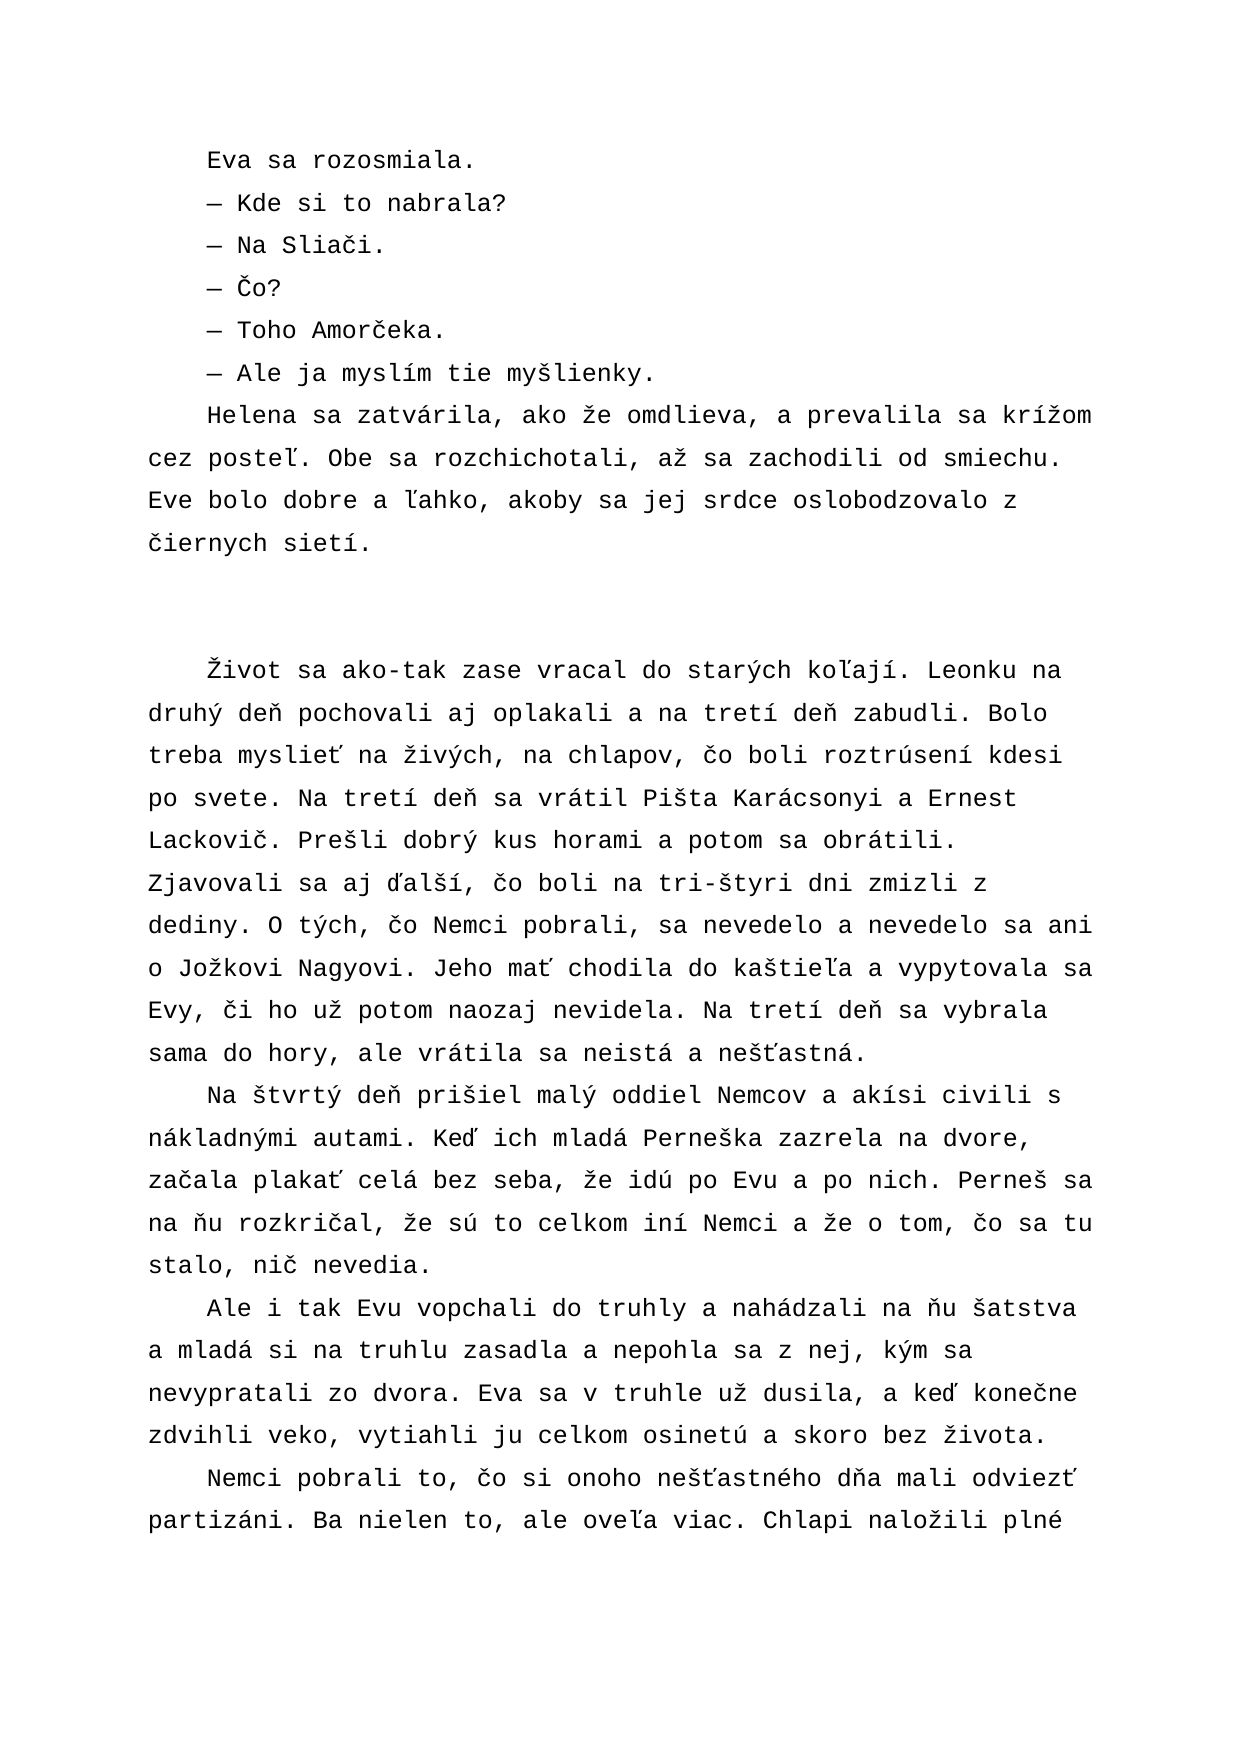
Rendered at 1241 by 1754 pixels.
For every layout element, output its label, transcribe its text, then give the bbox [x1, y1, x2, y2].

text Na štvrtý deň prišiel malý oddiel Nemcov a akísi civili s nákladnými autami. Keď ich mladá Perneška zazrela na dvore, začala plakať celá bez seba, že idú po Evu a po nich. Perneš sa na ňu rozkričal, že sú to celkom iní Nemci a že o tom, čo sa tu stalo, nič nevedia. [148, 1083, 1093, 1281]
text Život sa ako-tak zase vracal do starých koľají. Leonku na druhý deň pochovali aj oplakali a na tretí deň zabudli. Bolo treba myslieť na živých, na chlapov, čo boli roztrúsení kdesi po svete. Na tretí deň sa vrátil Pišta Karácsonyi a Ernest Lackovič. Prešli dobrý kus horami a potom sa obrátili. Zjavovali sa aj ďalší, čo boli na tri-štyri dni zmizli z dediny. O tých, čo Nemci pobrali, sa nevedelo a nevedelo sa ani o Jožkovi Nagyovi. Jeho mať chodila do kaštieľa a vypytovala sa Evy, či ho už potom naozaj nevidela. Na tretí deň sa vybrala sama do hory, ale vrátila sa neistá a nešťastná. [148, 658, 1093, 1068]
text — Ale ja myslím tie myšlienky. [148, 360, 1093, 388]
text Ale i tak Evu vopchali do truhly a nahádzali na ňu šatstva a mladá si na truhlu zasadla a nepohla sa z nej, kým sa nevypratali zo dvora. Eva sa v truhle už dusila, a keď konečne zdvihli veko, vytiahli ju celkom osinetú a skoro bez života. [148, 1295, 1093, 1451]
text — Čo? [148, 275, 1093, 303]
text Nemci pobrali to, čo si onoho nešťastného dňa mali odviezť partizáni. Ba nielen to, ale oveľa viac. Chlapi naložili plné [148, 1465, 1093, 1536]
text — Kde si to nabrala? [148, 190, 1093, 218]
text Helena sa zatvárila, ako že omdlieva, a prevalila sa krížom cez posteľ. Obe sa rozchichotali, až sa zachodili od smiechu. Eve bolo dobre a ľahko, akoby sa jej srdce oslobodzovalo z čiernych sietí. [148, 403, 1093, 558]
text — Toho Amorčeka. [148, 318, 1093, 346]
text — Na Sliači. [148, 233, 1093, 261]
text Eva sa rozosmiala. [148, 148, 1093, 176]
